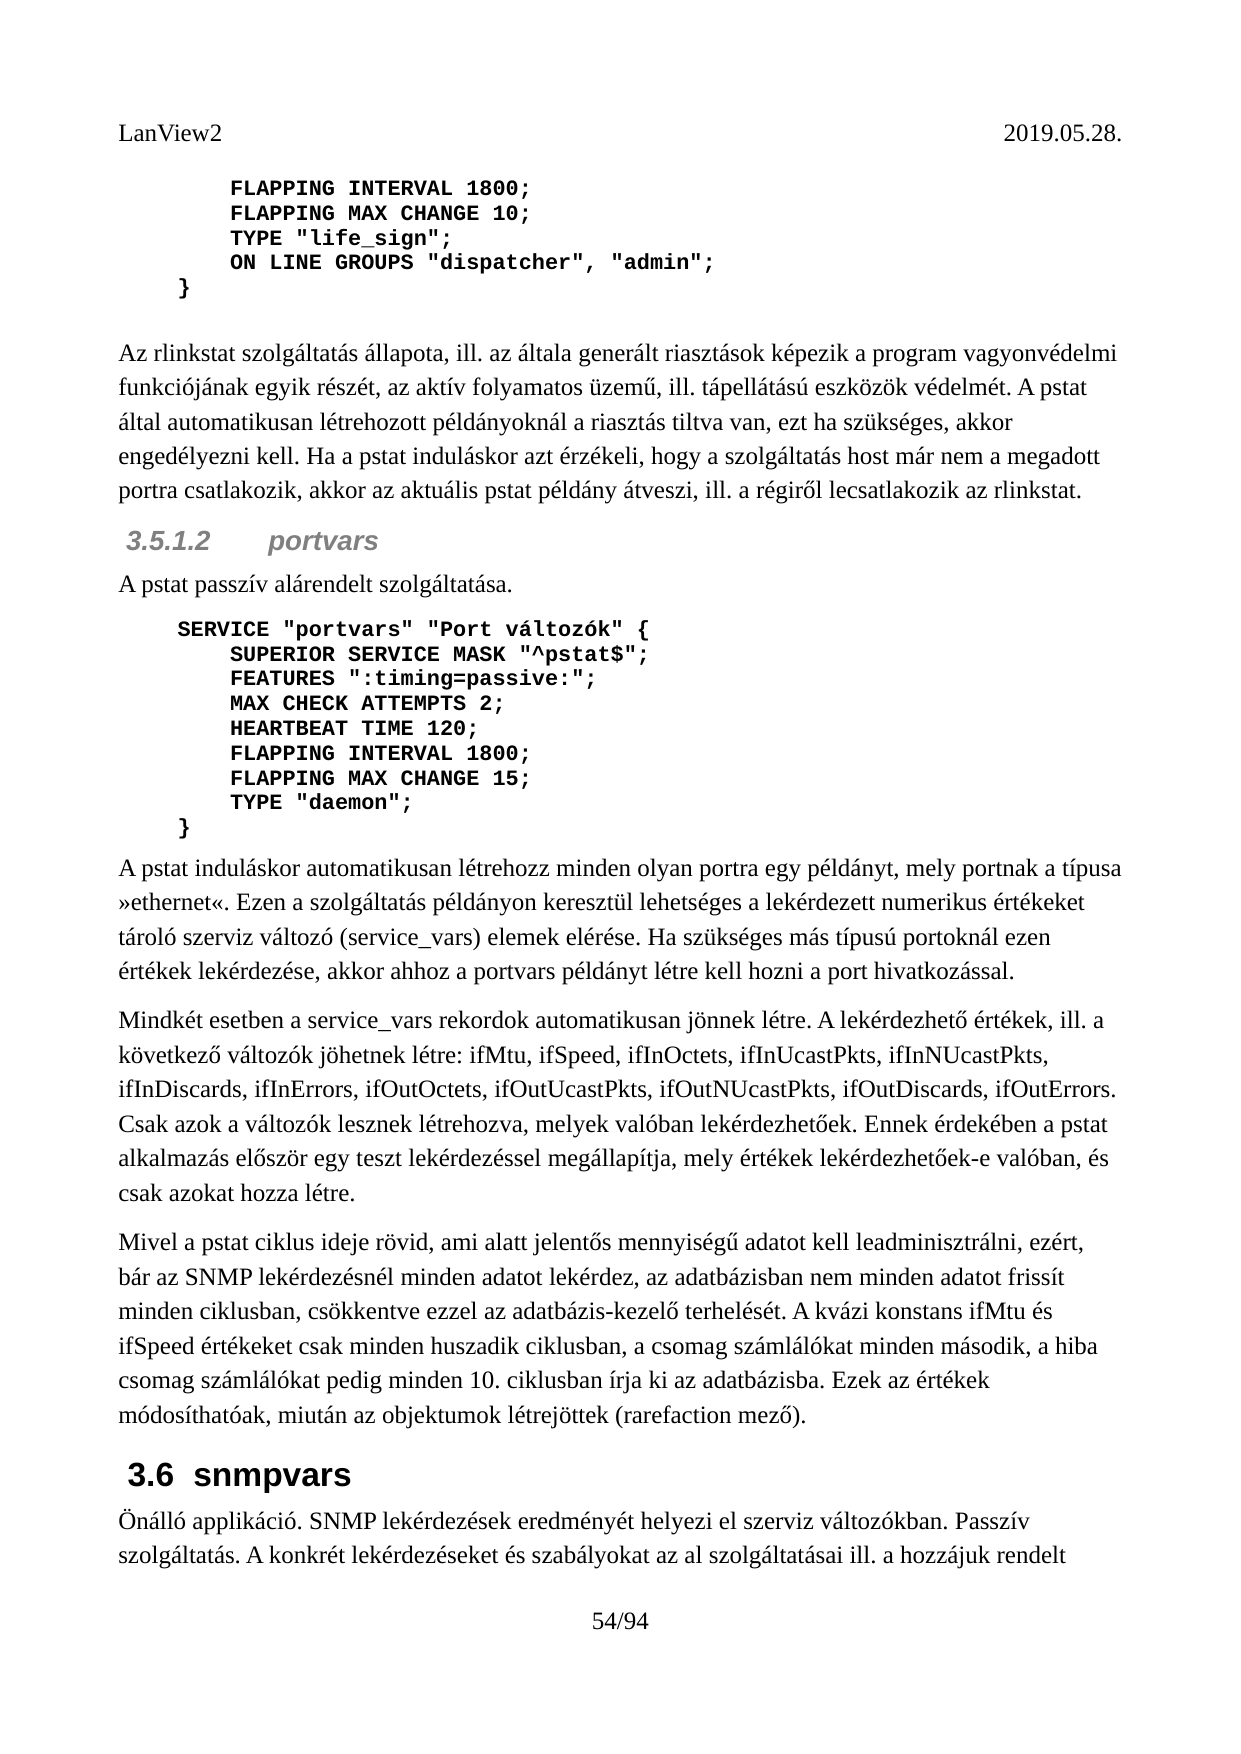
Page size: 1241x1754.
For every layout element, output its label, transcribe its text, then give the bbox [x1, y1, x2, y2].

subtitle portvars [118, 524, 1122, 556]
text Mivel a pstat ciklus ideje rövid, ami alatt jelentős mennyiségű adatot kell leadminisztrálni, ezért, bár az SNMP lekérdezésnél minden adatot lekérdez, az adatbázisban nem minden adatot frissít minden ciklusban, csökkentve ezzel az adatbázis-kezelő terhelését. A kvázi konstans ifMtu és ifSpeed értékeket csak minden huszadik ciklusban, a csomag számlálókat minden második, a hiba csomag számlálókat pedig minden 10. ciklusban írja ki az adatbázisba. Ezek az értékek módosíthatóak, miután az objektumok létrejöttek (rarefaction mező). [118, 1227, 1122, 1428]
text Az rlinkstat szolgáltatás állapota, ill. az általa generált riasztások képezik a program vagyonvédelmi funkciójának egyik részét, az aktív folyamatos üzemű, ill. tápellátású eszközök védelmét. A pstat által automatikusan létrehozott példányoknál a riasztás tiltva van, ezt ha szükséges, akkor engedélyezni kell. Ha a pstat induláskor azt érzékeli, hogy a szolgáltatás host már nem a megadott portra csatlakozik, akkor az aktuális pstat példány átveszi, ill. a régiről lecsatlakozik az rlinkstat. [118, 338, 1122, 504]
subtitle snmpvars [118, 1455, 1122, 1494]
text Önálló applikáció. SNMP lekérdezések eredményét helyezi el szerviz változókban. Passzív szolgáltatás. A konkrét lekérdezéseket és szabályokat az al szolgáltatásai ill. a hozzájuk rendelt [118, 1506, 1122, 1569]
text Mindkét esetben a service_vars rekordok automatikusan jönnek létre. A lekérdezhető értékek, ill. a következő változók jöhetnek létre: ifMtu, ifSpeed, ifInOctets, ifInUcastPkts, ifInNUcastPkts, ifInDiscards, ifInErrors, ifOutOctets, ifOutUcastPkts, ifOutNUcastPkts, ifOutDiscards, ifOutErrors. Csak azok a változók lesznek létrehozva, melyek valóban lekérdezhetőek. Ennek érdekében a pstat alkalmazás először egy teszt lekérdezéssel megállapítja, mely értékek lekérdezhetőek-e valóban, és csak azokat hozza létre. [118, 1006, 1122, 1207]
text A pstat passzív alárendelt szolgáltatása. [118, 569, 1122, 598]
text FLAPPING INTERVAL 1800; FLAPPING MAX CHANGE 10; TYPE "life_sign"; ON LINE GROUPS "dispatcher", "admin"; } [177, 177, 1122, 301]
text A pstat induláskor automatikusan létrehozz minden olyan portra egy példányt, mely portnak a típusa »ethernet«. Ezen a szolgáltatás példányon keresztül lehetséges a lekérdezett numerikus értékeket tároló szerviz változó (service_vars) elemek elérése. Ha szükséges más típusú portoknál ezen értékek lekérdezése, akkor ahhoz a portvars példányt létre kell hozni a port hivatkozással. [118, 853, 1122, 985]
text SERVICE "portvars" "Port változók" { SUPERIOR SERVICE MASK "^pstat$"; FEATURES ":timing=passive:"; MAX CHECK ATTEMPTS 2; HEARTBEAT TIME 120; FLAPPING INTERVAL 1800; FLAPPING MAX CHANGE 15; TYPE "daemon"; } [177, 618, 1122, 841]
